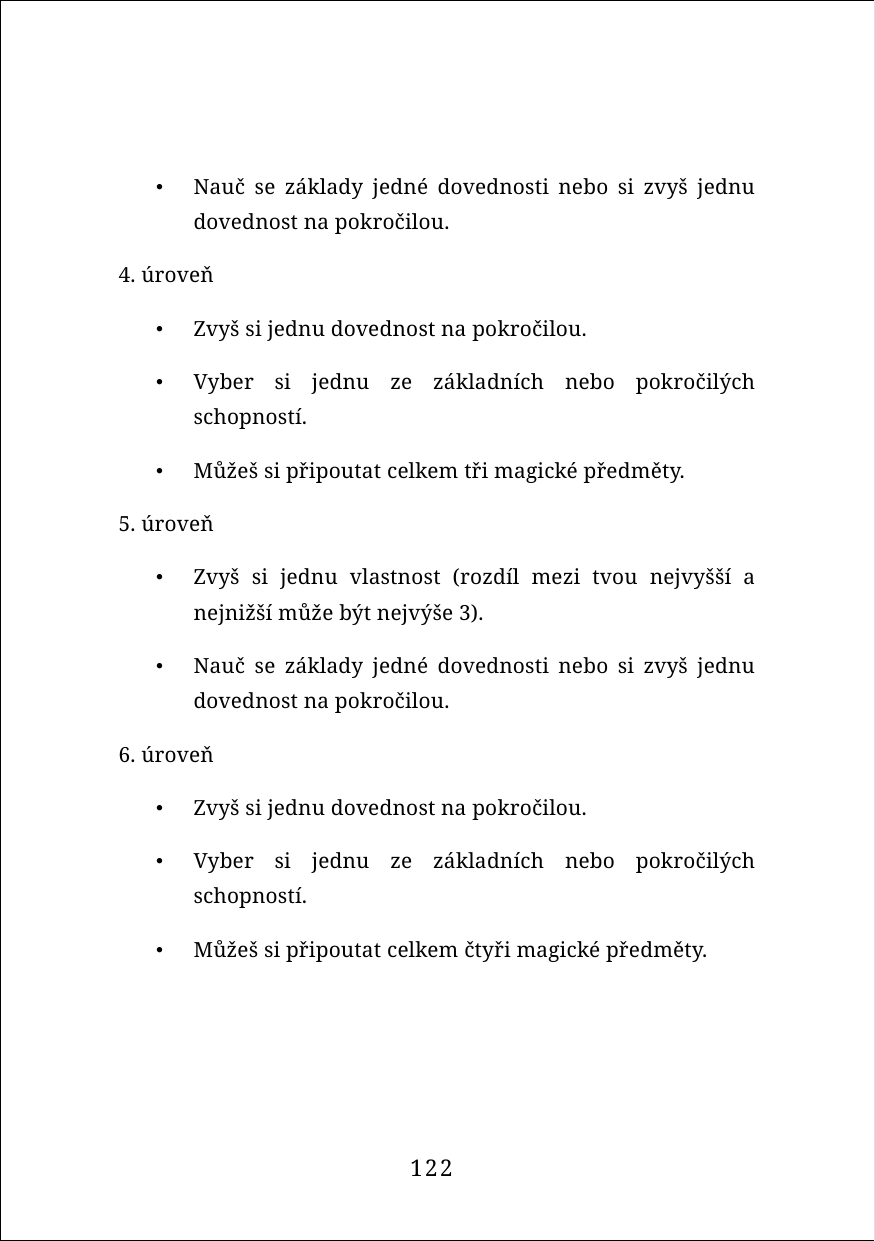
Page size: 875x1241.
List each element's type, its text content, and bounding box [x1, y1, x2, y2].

text 6. úroveň [118, 740, 756, 768]
list Zvyš si jednu vlastnost (rozdíl mezi tvou nejvyšší a nejnižší může být nejvýše 3). [156, 562, 756, 626]
text 4. úroveň [118, 261, 756, 289]
list Nauč se základy jedné dovednosti nebo si zvyš jednu dovednost na pokročilou. [156, 172, 756, 236]
list Zvyš si jednu dovednost na pokročilou. [156, 314, 756, 342]
list Vyber si jednu ze základních nebo pokročilých schopností. [156, 367, 756, 431]
list Můžeš si připoutat celkem tři magické předměty. [156, 456, 756, 484]
list Vyber si jednu ze základních nebo pokročilých schopností. [156, 846, 756, 910]
list Zvyš si jednu dovednost na pokročilou. [156, 793, 756, 821]
list Můžeš si připoutat celkem čtyři magické předměty. [156, 935, 756, 963]
list Nauč se základy jedné dovednosti nebo si zvyš jednu dovednost na pokročilou. [156, 651, 756, 715]
text 5. úroveň [118, 509, 756, 537]
